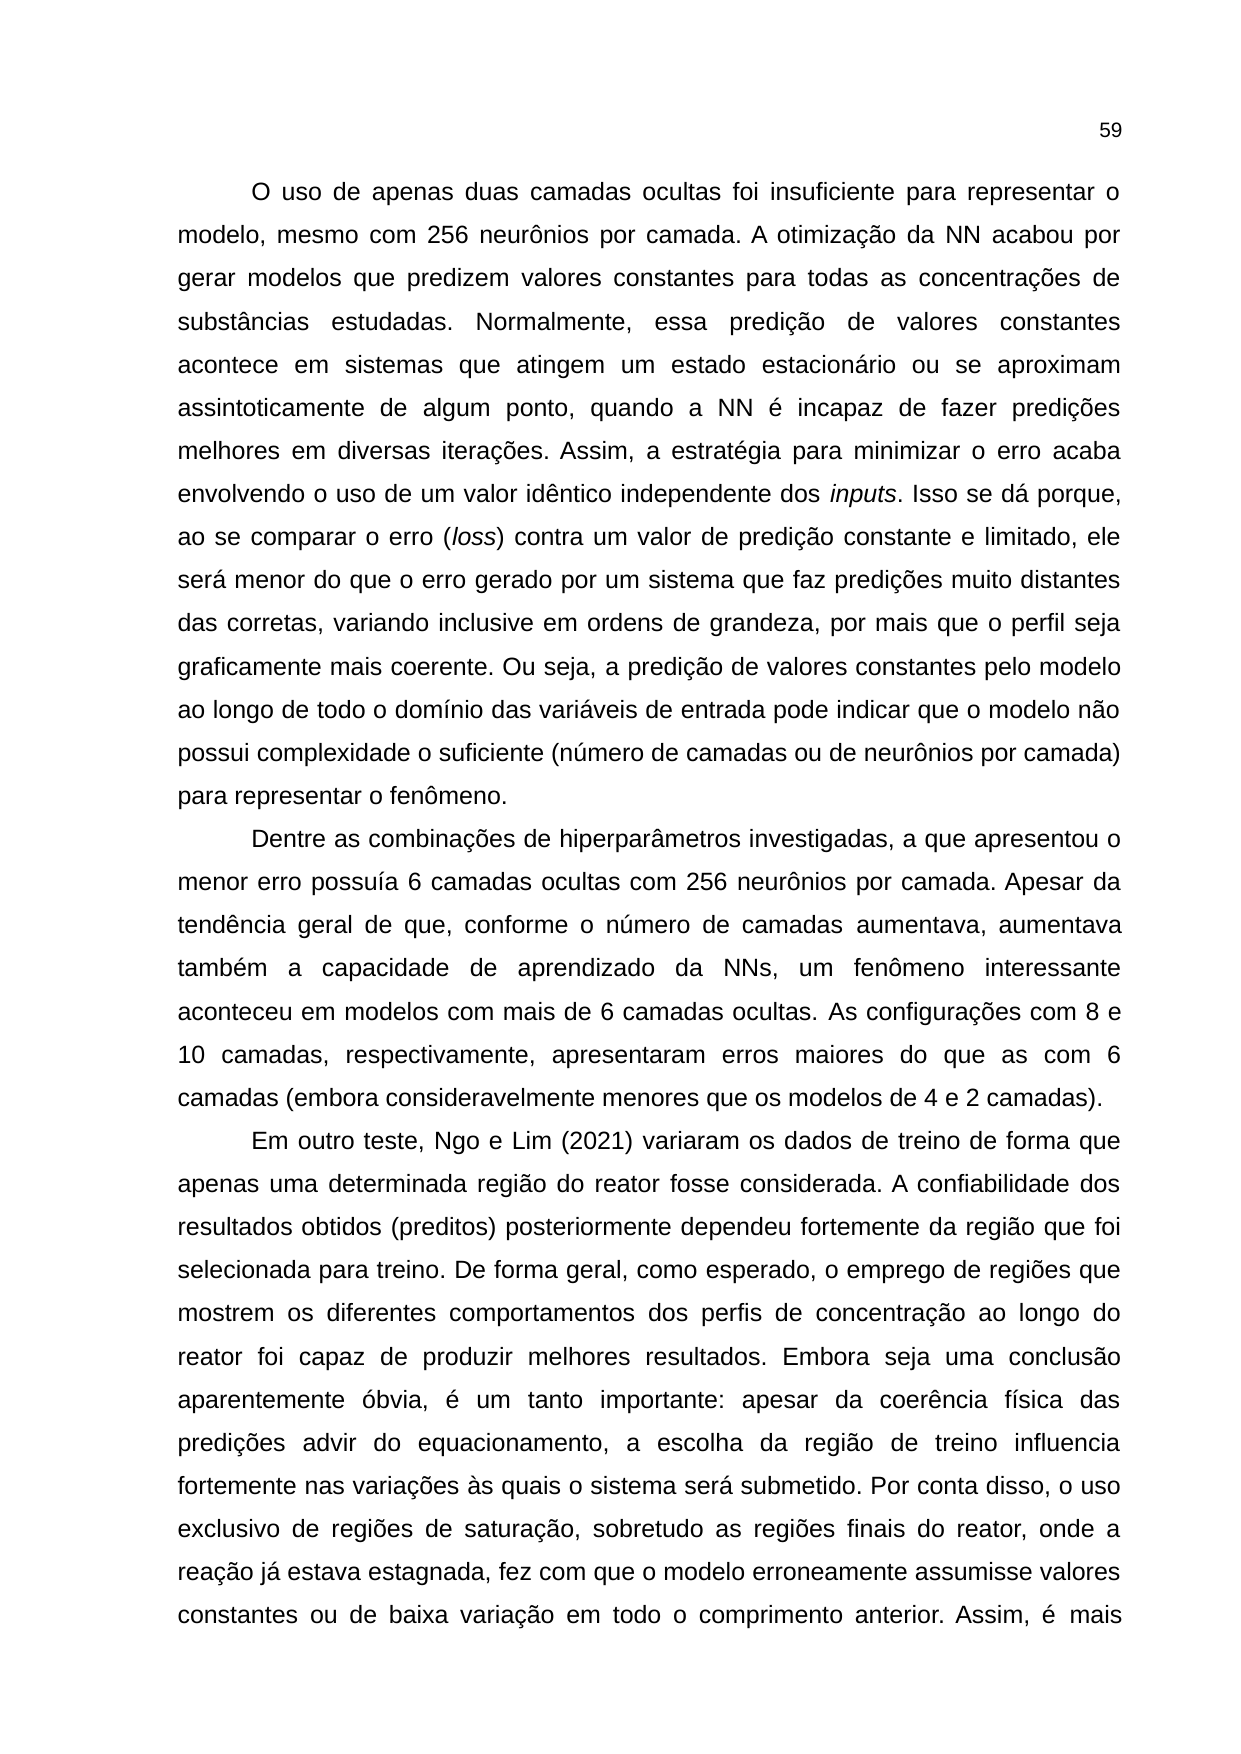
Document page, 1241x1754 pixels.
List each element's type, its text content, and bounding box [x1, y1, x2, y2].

text O uso de apenas duas camadas ocultas foi insuficiente para representar o modelo, mesmo com 256 neurônios por camada. A otimização da NN acabou por gerar modelos que predizem valores constantes para todas as concentrações de substâncias estudadas. Normalmente, essa predição de valores constantes acontece em sistemas que atingem um estado estacionário ou se aproximam assintoticamente de algum ponto, quando a NN é incapaz de fazer predições melhores em diversas iterações. Assim, a estratégia para minimizar o erro acaba envolvendo o uso de um valor idêntico independente dos inputs. Isso se dá porque, ao se comparar o erro (loss) contra um valor de predição constante e limitado, ele será menor do que o erro gerado por um sistema que faz predições muito distantes das corretas, variando inclusive em ordens de grandeza, por mais que o perfil seja graficamente mais coerente. Ou seja, a predição de valores constantes pelo modelo ao longo de todo o domínio das variáveis de entrada pode indicar que o modelo não possui complexidade o suficiente (número de camadas ou de neurônios por camada) para representar o fenômeno. [177, 177, 1122, 809]
text Em outro teste, Ngo e Lim (2021) variaram os dados de treino de forma que apenas uma determinada região do reator fosse considerada. A confiabilidade dos resultados obtidos (preditos) posteriormente dependeu fortemente da região que foi selecionada para treino. De forma geral, como esperado, o emprego de regiões que mostrem os diferentes comportamentos dos perfis de concentração ao longo do reator foi capaz de produzir melhores resultados. Embora seja uma conclusão aparentemente óbvia, é um tanto importante: apesar da coerência física das predições advir do equacionamento, a escolha da região de treino influencia fortemente nas variações às quais o sistema será submetido. Por conta disso, o uso exclusivo de regiões de saturação, sobretudo as regiões finais do reator, onde a reação já estava estagnada, fez com que o modelo erroneamente assumisse valores constantes ou de baixa variação em todo o comprimento anterior. Assim, é mais [177, 1126, 1122, 1629]
text Dentre as combinações de hiperparâmetros investigadas, a que apresentou o menor erro possuía 6 camadas ocultas com 256 neurônios por camada. Apesar da tendência geral de que, conforme o número de camadas aumentava, aumentava também a capacidade de aprendizado da NNs, um fenômeno interessante aconteceu em modelos com mais de 6 camadas ocultas. As configurações com 8 e 10 camadas, respectivamente, apresentaram erros maiores do que as com 6 camadas (embora consideravelmente menores que os modelos de 4 e 2 camadas). [177, 824, 1122, 1111]
